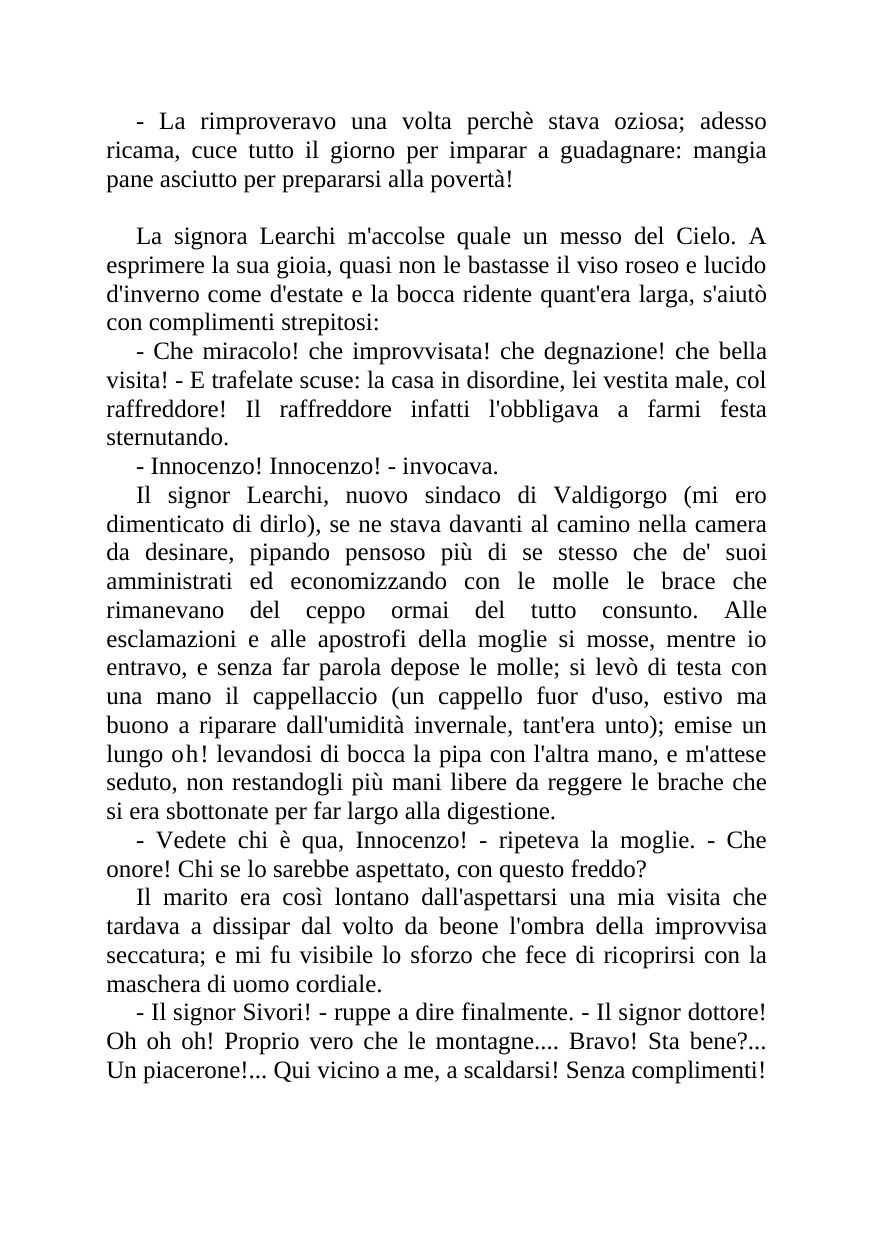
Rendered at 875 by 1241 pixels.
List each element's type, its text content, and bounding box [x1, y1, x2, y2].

text - Il signor Sivori! - ruppe a dire finalmente. - Il signor dottore! Oh oh oh! Proprio vero che le montagne.... Bravo! Sta bene?... Un piacerone!... Qui vicino a me, a scaldarsi! Senza complimenti! [106, 997, 768, 1084]
text Il marito era così lontano dall'aspettarsi una mia visita che tardava a dissipar dal volto da beone l'ombra della improvvisa seccatura; e mi fu visibile lo sforzo che fece di ricoprirsi con la maschera di uomo cordiale. [106, 882, 768, 997]
text - Vedete chi è qua, Innocenzo! - ripeteva la moglie. - Che onore! Chi se lo sarebbe aspettato, con questo freddo? [106, 825, 768, 882]
text - Innocenzo! Innocenzo! - invocava. [106, 451, 768, 480]
text La signora Learchi m'accolse quale un messo del Cielo. A esprimere la sua gioia, quasi non le bastasse il viso roseo e lucido d'inverno come d'estate e la bocca ridente quant'era larga, s'aiutò con complimenti strepitosi: [106, 221, 768, 336]
text - La rimproveravo una volta perchè stava oziosa; adesso ricama, cuce tutto il giorno per imparar a guadagnare: mangia pane asciutto per prepararsi alla povertà! [106, 106, 768, 192]
text - Che miracolo! che improvvisata! che degnazione! che bella visita! - E trafelate scuse: la casa in disordine, lei vestita male, col raffreddore! Il raffreddore infatti l'obbligava a farmi festa sternutando. [106, 336, 768, 451]
text Il signor Learchi, nuovo sindaco di Valdigorgo (mi ero dimenticato di dirlo), se ne stava davanti al camino nella camera da desinare, pipando pensoso più di se stesso che de' suoi amministrati ed economizzando con le molle le brace che rimanevano del ceppo ormai del tutto consunto. Alle esclamazioni e alle apostrofi della moglie si mosse, mentre io entravo, e senza far parola depose le molle; si levò di testa con una mano il cappellaccio (un cappello fuor d'uso, estivo ma buono a riparare dall'umidità invernale, tant'era unto); emise un lungo oh! levandosi di bocca la pipa con l'altra mano, e m'attese seduto, non restandogli più mani libere da reggere le brache che si era sbottonate per far largo alla digestione. [106, 480, 768, 825]
